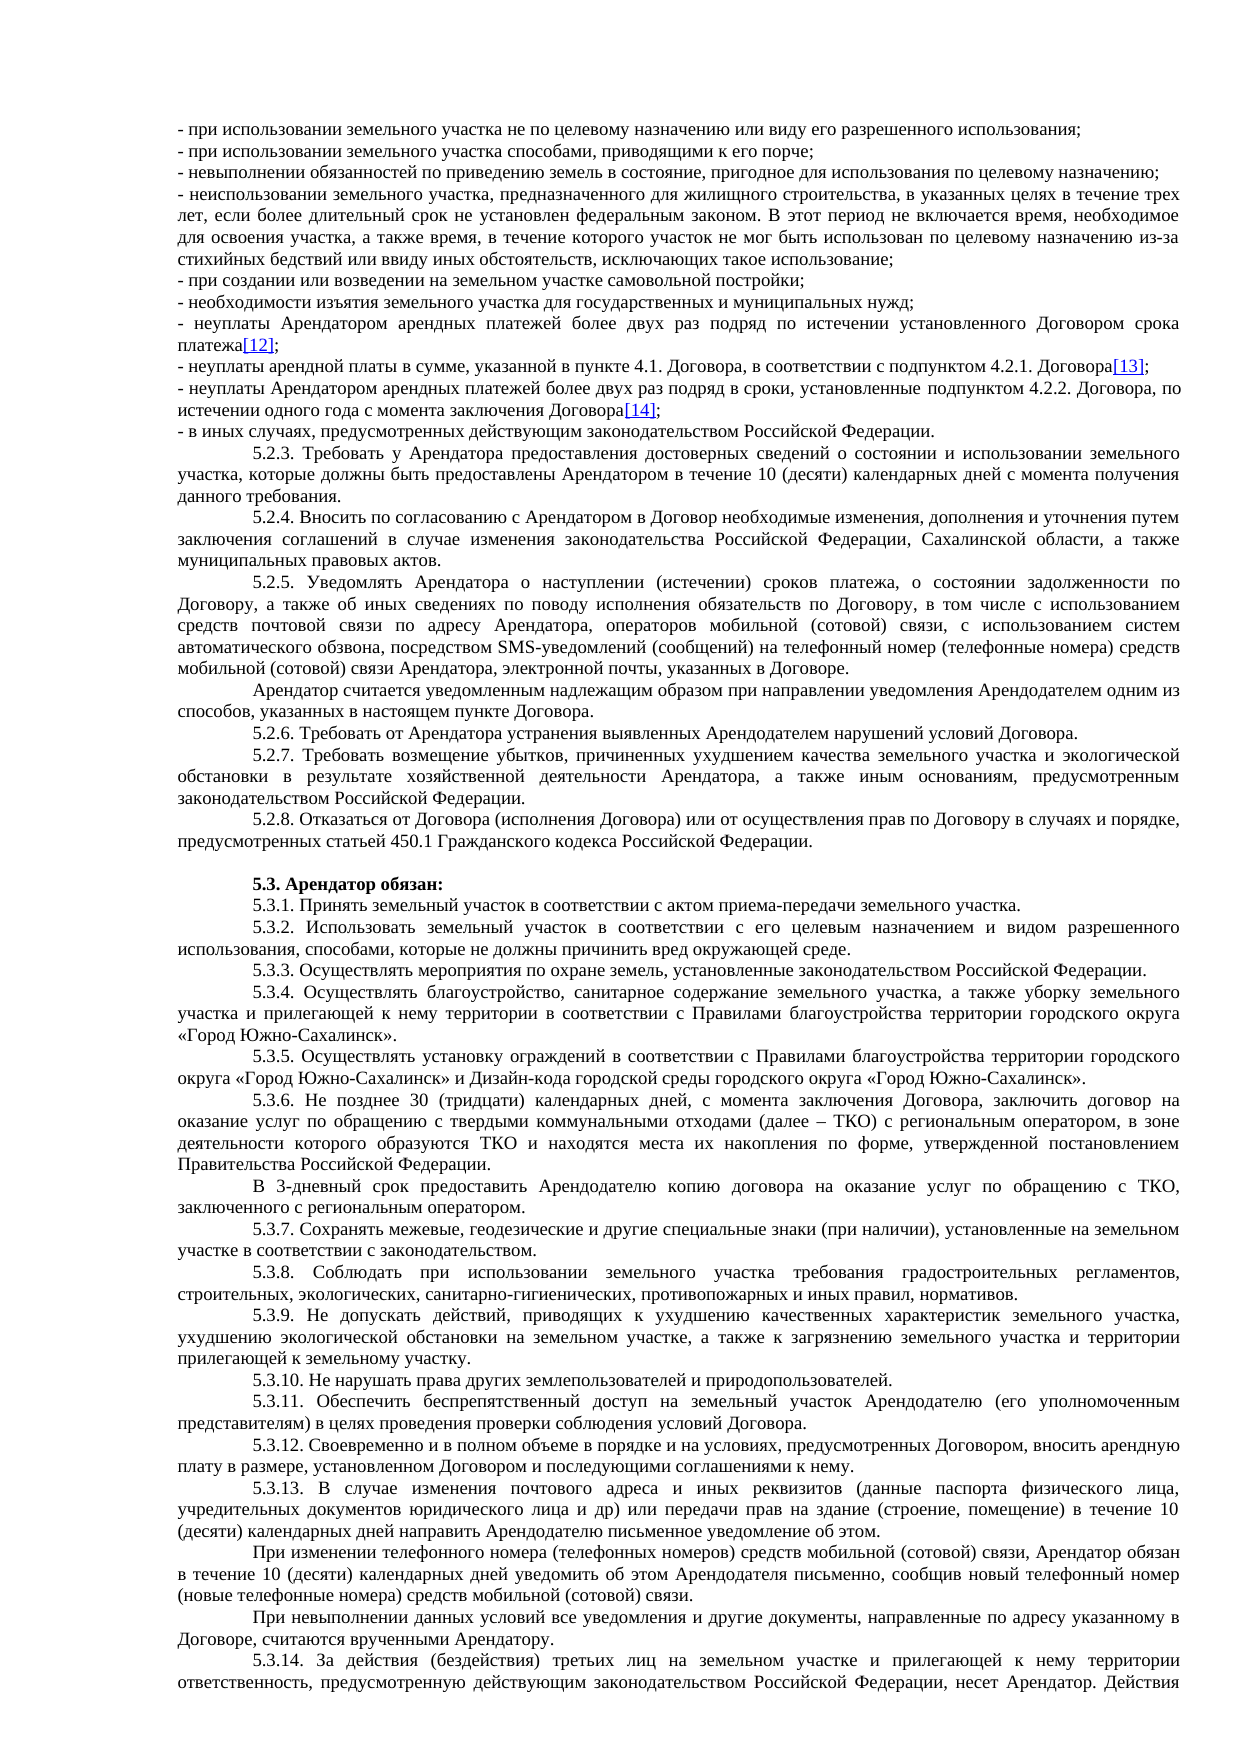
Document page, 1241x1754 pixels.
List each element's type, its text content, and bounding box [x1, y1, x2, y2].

text - в иных случаях, предусмотренных действующим законодательством Российской Федерации. [177, 420, 1181, 442]
text 5.2.6. Требовать от Арендатора устранения выявленных Арендодателем нарушений условий Договора. [177, 722, 1181, 743]
text 5.2.7. Требовать возмещение убытков, причиненных ухудшением качества земельного участка и экологической обстановки в результате хозяйственной деятельности Арендатора, а также иным основаниям, предусмотренным законодательством Российской Федерации. [177, 743, 1181, 808]
text - неиспользовании земельного участка, предназначенного для жилищного строительства, в указанных целях в течение трех лет, если более длительный срок не установлен федеральным законом. В этот период не включается время, необходимое для освоения участка, а также время, в течение которого участок не мог быть использован по целевому назначению из-за стихийных бедствий или ввиду иных обстоятельств, исключающих такое использование; [177, 183, 1181, 269]
text 5.3.8. Соблюдать при использовании земельного участка требования градостроительных регламентов, строительных, экологических, санитарно-гигиенических, противопожарных и иных правил, нормативов. [177, 1261, 1181, 1304]
text 5.3.9. Не допускать действий, приводящих к ухудшению качественных характеристик земельного участка, ухудшению экологической обстановки на земельном участке, а также к загрязнению земельного участка и территории прилегающей к земельному участку. [177, 1304, 1181, 1369]
text 5.3.10. Не нарушать права других землепользователей и природопользователей. [177, 1369, 1181, 1390]
text - необходимости изъятия земельного участка для государственных и муниципальных нужд; [177, 291, 1181, 312]
text В 3-дневный срок предоставить Арендодателю копию договора на оказание услуг по обращению с ТКО, заключенного с региональным оператором. [177, 1175, 1181, 1218]
text - при использовании земельного участка не по целевому назначению или виду его разрешенного использования; [177, 118, 1181, 140]
text 5.3.14. За действия (бездействия) третьих лиц на земельном участке и прилегающей к нему территории ответственность, предусмотренную действующим законодательством Российской Федерации, несет Арендатор. Действия [177, 1649, 1181, 1692]
text 5.3.6. Не позднее 30 (тридцати) календарных дней, с момента заключения Договора, заключить договор на оказание услуг по обращению с твердыми коммунальными отходами (далее – ТКО) с региональным оператором, в зоне деятельности которого образуются ТКО и находятся места их накопления по форме, утвержденной постановлением Правительства Российской Федерации. [177, 1088, 1181, 1175]
text 5.3.7. Сохранять межевые, геодезические и другие специальные знаки (при наличии), установленные на земельном участке в соответствии с законодательством. [177, 1218, 1181, 1261]
text 5.3.12. Своевременно и в полном объеме в порядке и на условиях, предусмотренных Договором, вносить арендную плату в размере, установленном Договором и последующими соглашениями к нему. [177, 1433, 1181, 1477]
text - при использовании земельного участка способами, приводящими к его порче; [177, 140, 1181, 161]
text - неуплаты Арендатором арендных платежей более двух раз подряд по истечении установленного Договором срока платежа[12]; [177, 312, 1181, 355]
text 5.3.13. В случае изменения почтового адреса и иных реквизитов (данные паспорта физического лица, учредительных документов юридического лица и др) или передачи прав на здание (строение, помещение) в течение 10 (десяти) календарных дней направить Арендодателю письменное уведомление об этом. [177, 1477, 1181, 1541]
text 5.3.3. Осуществлять мероприятия по охране земель, установленные законодательством Российской Федерации. [177, 959, 1181, 981]
text 5.3.4. Осуществлять благоустройство, санитарное содержание земельного участка, а также уборку земельного участка и прилегающей к нему территории в соответствии с Правилами благоустройства территории городского округа «Город Южно-Сахалинск». [177, 981, 1181, 1045]
text 5.3.11. Обеспечить беспрепятственный доступ на земельный участок Арендодателю (его уполномоченным представителям) в целях проведения проверки соблюдения условий Договора. [177, 1390, 1181, 1433]
text - при создании или возведении на земельном участке самовольной постройки; [177, 269, 1181, 291]
text - неуплаты Арендатором арендных платежей более двух раз подряд в сроки, установленные подпунктом 4.2.2. Договора, по истечении одного года с момента заключения Договора[14]; [177, 377, 1181, 420]
text 5.3.1. Принять земельный участок в соответствии с актом приема-передачи земельного участка. [177, 894, 1181, 916]
text 5.2.8. Отказаться от Договора (исполнения Договора) или от осуществления прав по Договору в случаях и порядке, предусмотренных статьей 450.1 Гражданского кодекса Российской Федерации. [177, 808, 1181, 851]
text 5.2.5. Уведомлять Арендатора о наступлении (истечении) сроков платежа, о состоянии задолженности по Договору, а также об иных сведениях по поводу исполнения обязательств по Договору, в том числе с использованием средств почтовой связи по адресу Арендатора, операторов мобильной (сотовой) связи, с использованием систем автоматического обзвона, посредством SMS-уведомлений (сообщений) на телефонный номер (телефонные номера) средств мобильной (сотовой) связи Арендатора, электронной почты, указанных в Договоре. [177, 571, 1181, 679]
text - невыполнении обязанностей по приведению земель в состояние, пригодное для использования по целевому назначению; [177, 161, 1181, 183]
text При невыполнении данных условий все уведомления и другие документы, направленные по адресу указанному в Договоре, считаются врученными Арендатору. [177, 1606, 1181, 1649]
text - неуплаты арендной платы в сумме, указанной в пункте 4.1. Договора, в соответствии с подпунктом 4.2.1. Договора[13]; [177, 355, 1181, 377]
text 5.2.3. Требовать у Арендатора предоставления достоверных сведений о состоянии и использовании земельного участка, которые должны быть предоставлены Арендатором в течение 10 (десяти) календарных дней с момента получения данного требования. [177, 442, 1181, 506]
text Арендатор считается уведомленным надлежащим образом при направлении уведомления Арендодателем одним из способов, указанных в настоящем пункте Договора. [177, 679, 1181, 722]
text 5.2.4. Вносить по согласованию с Арендатором в Договор необходимые изменения, дополнения и уточнения путем заключения соглашений в случае изменения законодательства Российской Федерации, Сахалинской области, а также муниципальных правовых актов. [177, 506, 1181, 571]
text 5.3. Арендатор обязан: [177, 873, 1181, 894]
text 5.3.5. Осуществлять установку ограждений в соответствии с Правилами благоустройства территории городского округа «Город Южно-Сахалинск» и Дизайн-кода городской среды городского округа «Город Южно-Сахалинск». [177, 1045, 1181, 1088]
text При изменении телефонного номера (телефонных номеров) средств мобильной (сотовой) связи, Арендатор обязан в течение 10 (десяти) календарных дней уведомить об этом Арендодателя письменно, сообщив новый телефонный номер (новые телефонные номера) средств мобильной (сотовой) связи. [177, 1541, 1181, 1606]
text 5.3.2. Использовать земельный участок в соответствии с его целевым назначением и видом разрешенного использования, способами, которые не должны причинить вред окружающей среде. [177, 916, 1181, 959]
